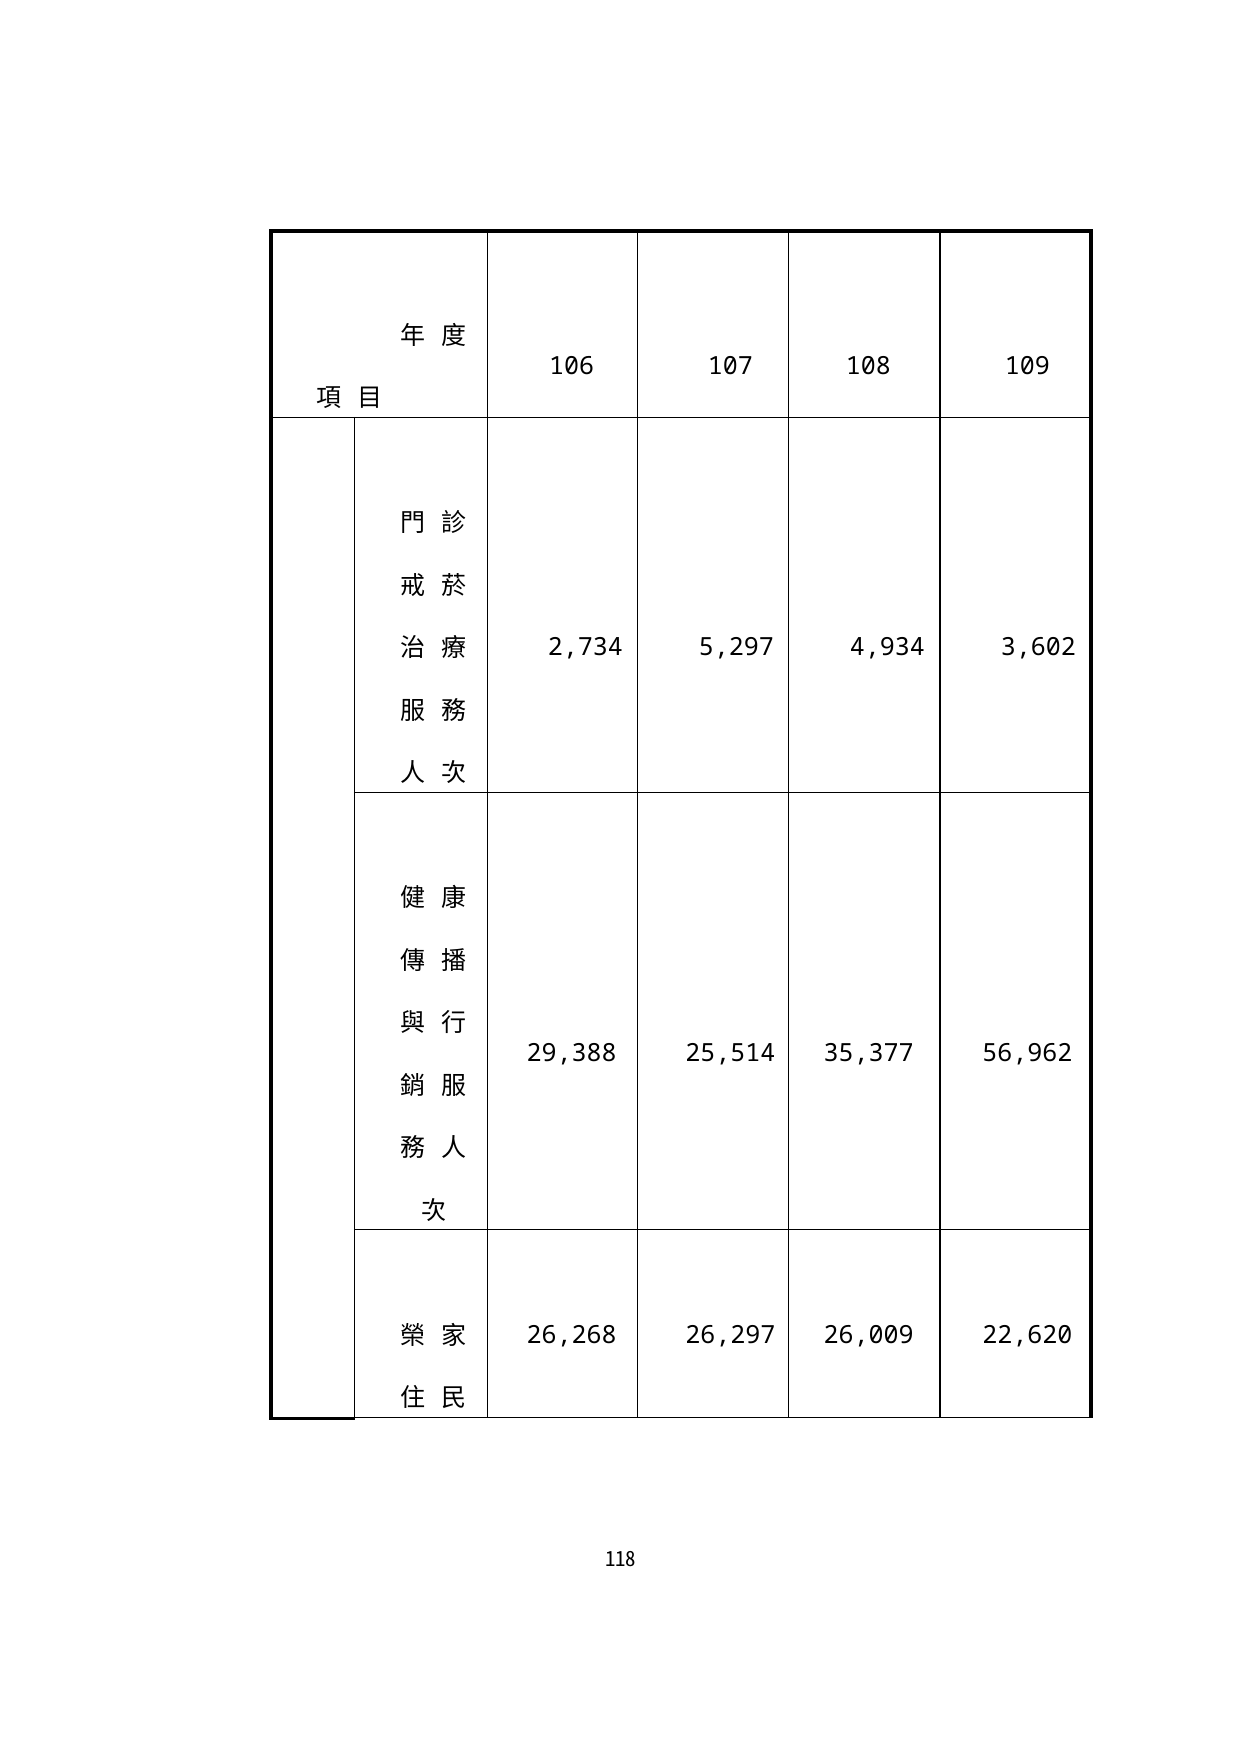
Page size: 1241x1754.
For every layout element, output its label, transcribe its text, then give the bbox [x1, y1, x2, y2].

table_cell 5,297 [638, 418, 788, 792]
table_cell 3,602 [941, 418, 1089, 792]
table_cell 健康傳播與行銷服務人次 [355, 793, 487, 1229]
table_cell 25,514 [638, 793, 788, 1229]
table_header 106 [488, 233, 637, 417]
table_header 108 [789, 233, 939, 417]
table_cell 26,268 [488, 1230, 637, 1417]
table_cell 2,734 [488, 418, 637, 792]
table_cell 56,962 [941, 793, 1089, 1229]
table_cell 22,620 [941, 1230, 1089, 1417]
table_header 年度 項目 [273, 233, 487, 417]
table_header 109 [941, 233, 1089, 417]
table_cell 4,934 [789, 418, 939, 792]
table_cell 26,297 [638, 1230, 788, 1417]
table_cell 35,377 [789, 793, 939, 1229]
table_cell 榮家住民 [355, 1230, 487, 1417]
table_cell 門診戒菸治療服務人次 [355, 418, 487, 792]
table_header 107 [638, 233, 788, 417]
table_cell [273, 418, 354, 1417]
table_cell 26,009 [789, 1230, 939, 1417]
table_cell 29,388 [488, 793, 637, 1229]
